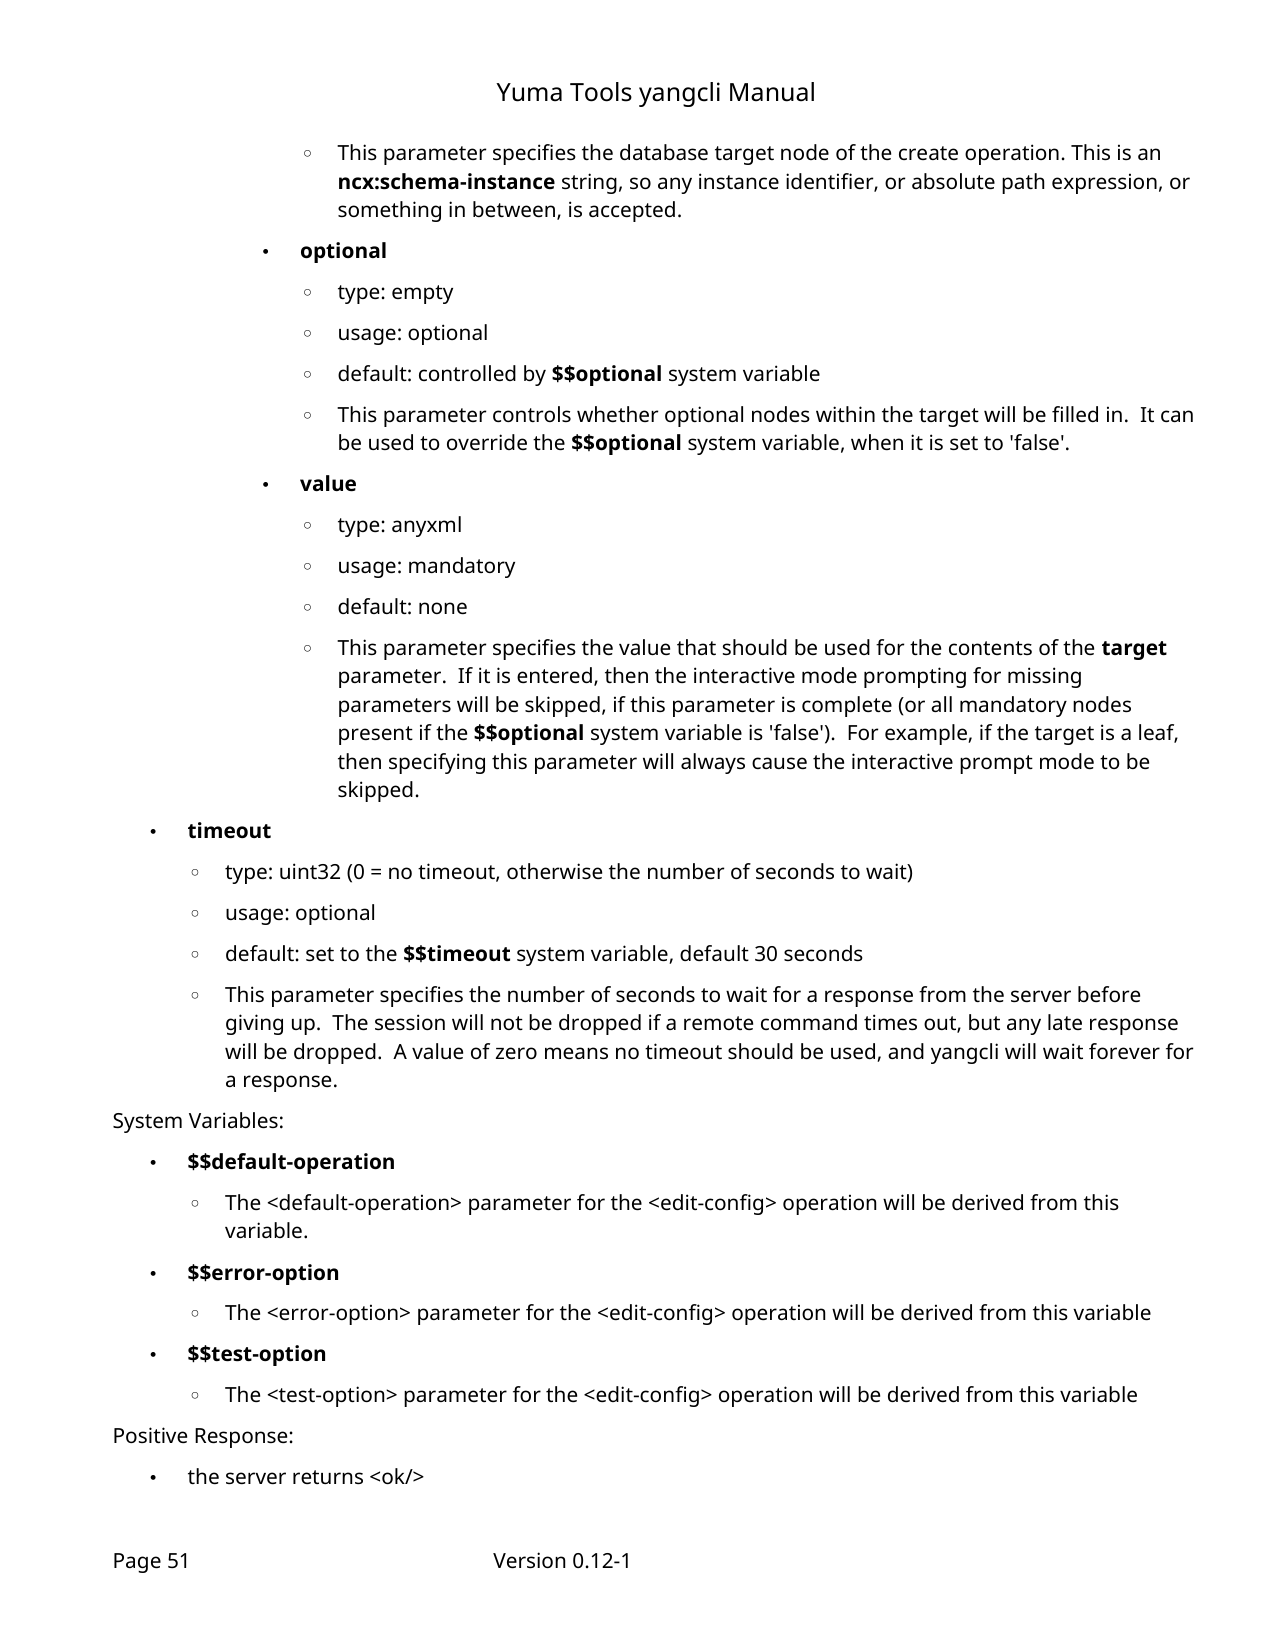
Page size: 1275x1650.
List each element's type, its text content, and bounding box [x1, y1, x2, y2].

list value [262, 469, 1200, 498]
list usage: mandatory [300, 551, 1200, 580]
list The <error-option> parameter for the <edit-config> operation will be derived from this variable [187, 1298, 1200, 1327]
list This parameter specifies the number of seconds to wait for a response from the server before giving up. The session will not be dropped if a remote command times out, but any late response will be dropped. A value of zero means no timeout should be used, and yangcli will wait forever for a response. [187, 980, 1200, 1094]
list usage: optional [187, 898, 1200, 927]
list $$error-option [150, 1258, 1200, 1286]
list type: empty [300, 277, 1200, 306]
list the server returns <ok/> [150, 1462, 1200, 1491]
list $$default-operation [150, 1147, 1200, 1176]
list timeout [150, 816, 1200, 845]
list default: set to the $$timeout system variable, default 30 seconds [187, 939, 1200, 968]
list $$test-option [150, 1339, 1200, 1368]
list type: anyxml [300, 510, 1200, 539]
list default: none [300, 592, 1200, 621]
list The <test-option> parameter for the <edit-config> operation will be derived from this variable [187, 1380, 1200, 1409]
list type: uint32 (0 = no timeout, otherwise the number of seconds to wait) [187, 857, 1200, 886]
list usage: optional [300, 318, 1200, 347]
list optional [262, 236, 1200, 265]
list This parameter controls whether optional nodes within the target will be filled in. It can be used to override the $$optional system variable, when it is set to 'false'. [300, 400, 1200, 457]
list default: controlled by $$optional system variable [300, 359, 1200, 388]
text Positive Response: [112, 1421, 1200, 1450]
text System Variables: [112, 1106, 1200, 1135]
list This parameter specifies the value that should be used for the contents of the target parameter. If it is entered, then the interactive mode prompting for missing parameters will be skipped, if this parameter is complete (or all mandatory nodes present if the $$optional system variable is 'false'). For example, if the target is a leaf, then specifying this parameter will always cause the interactive prompt mode to be skipped. [300, 633, 1200, 804]
list This parameter specifies the database target node of the create operation. This is an ncx:schema-instance string, so any instance identifier, or absolute path expression, or something in between, is accepted. [300, 138, 1200, 224]
list The <default-operation> parameter for the <edit-config> operation will be derived from this variable. [187, 1188, 1200, 1245]
